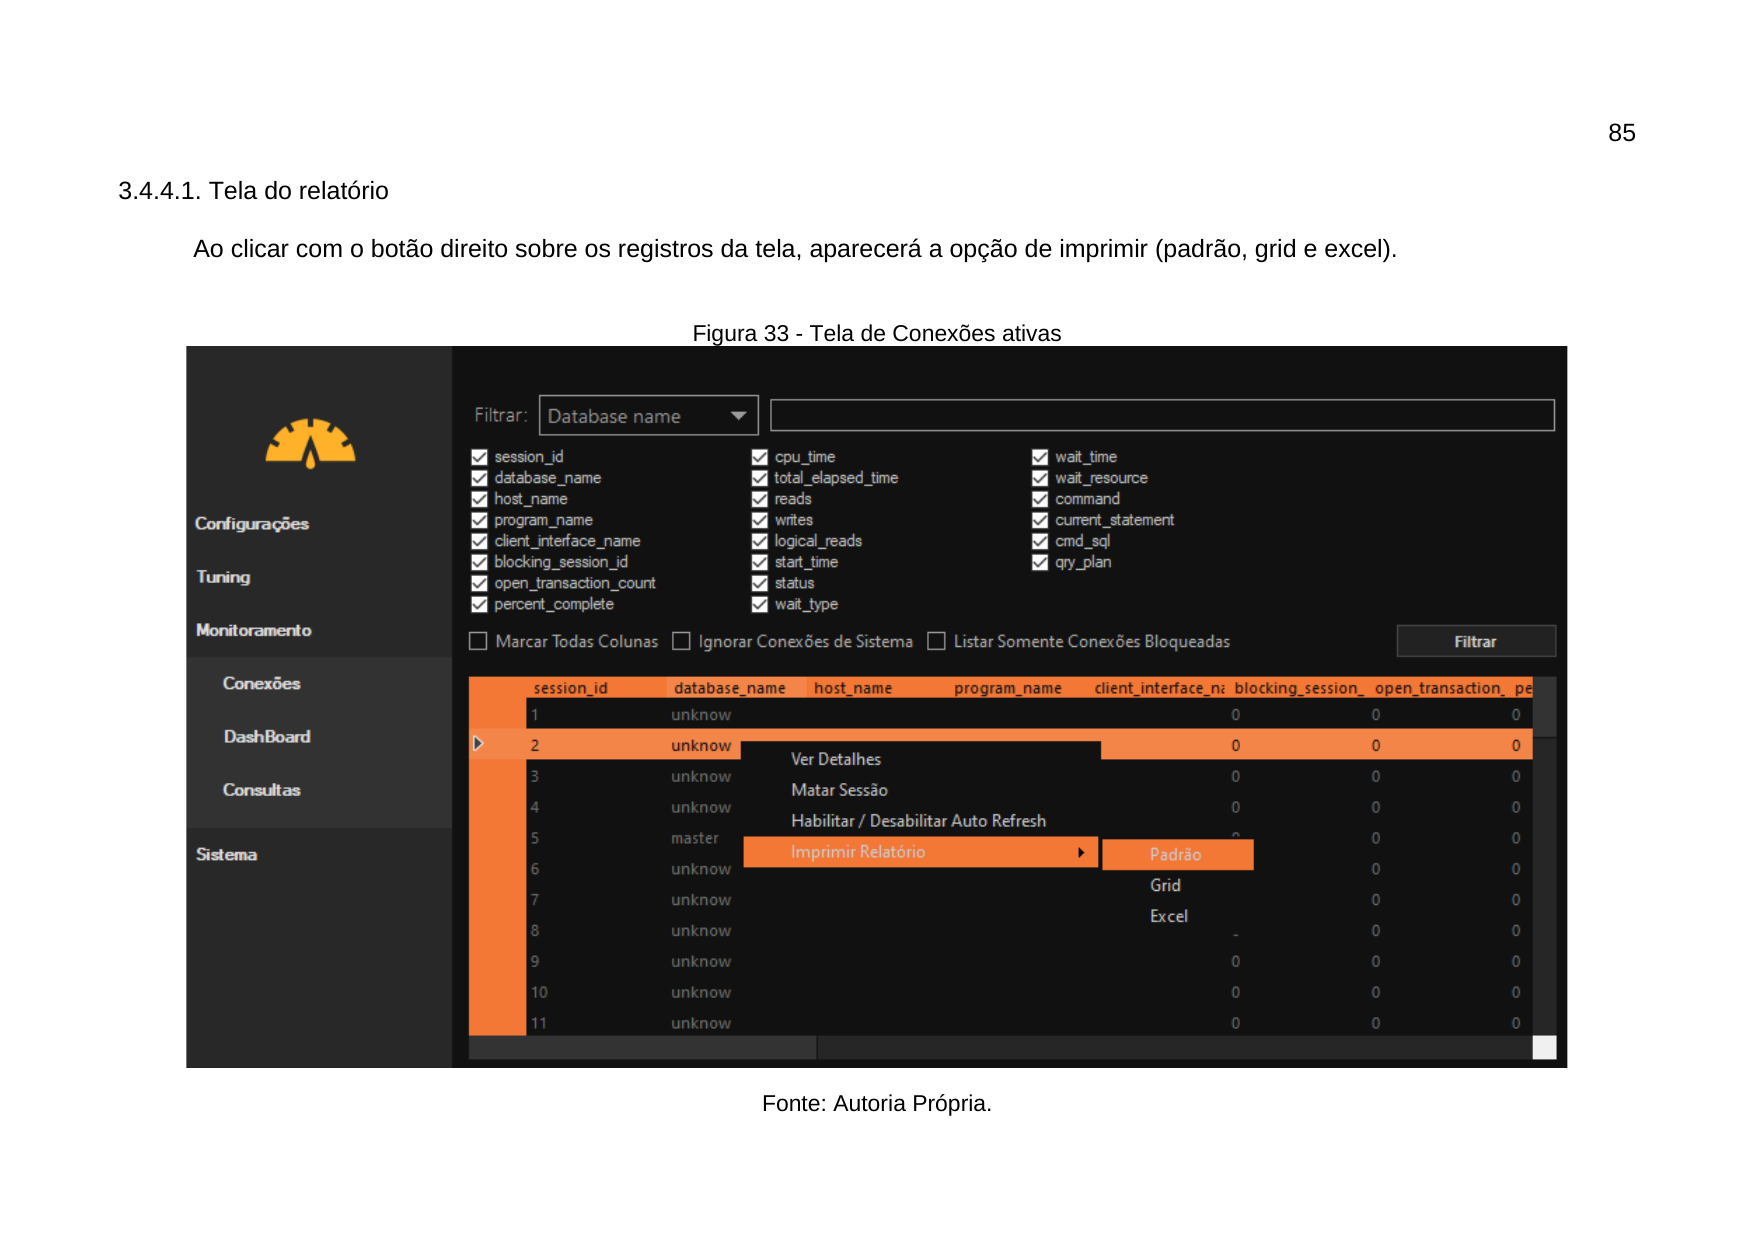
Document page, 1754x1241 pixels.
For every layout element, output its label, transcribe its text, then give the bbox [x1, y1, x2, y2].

subtitle 3.4.4.1. Tela do relatório [118, 176, 1636, 205]
picture [186, 346, 1568, 1068]
text Figura 33 - Tela de Conexões ativas [118, 320, 1636, 346]
text Fonte: Autoria Própria. [118, 1068, 1636, 1116]
text Ao clicar com o botão direito sobre os registros da tela, aparecerá a opção de imprimir (padrão, grid e excel). [118, 234, 1636, 263]
